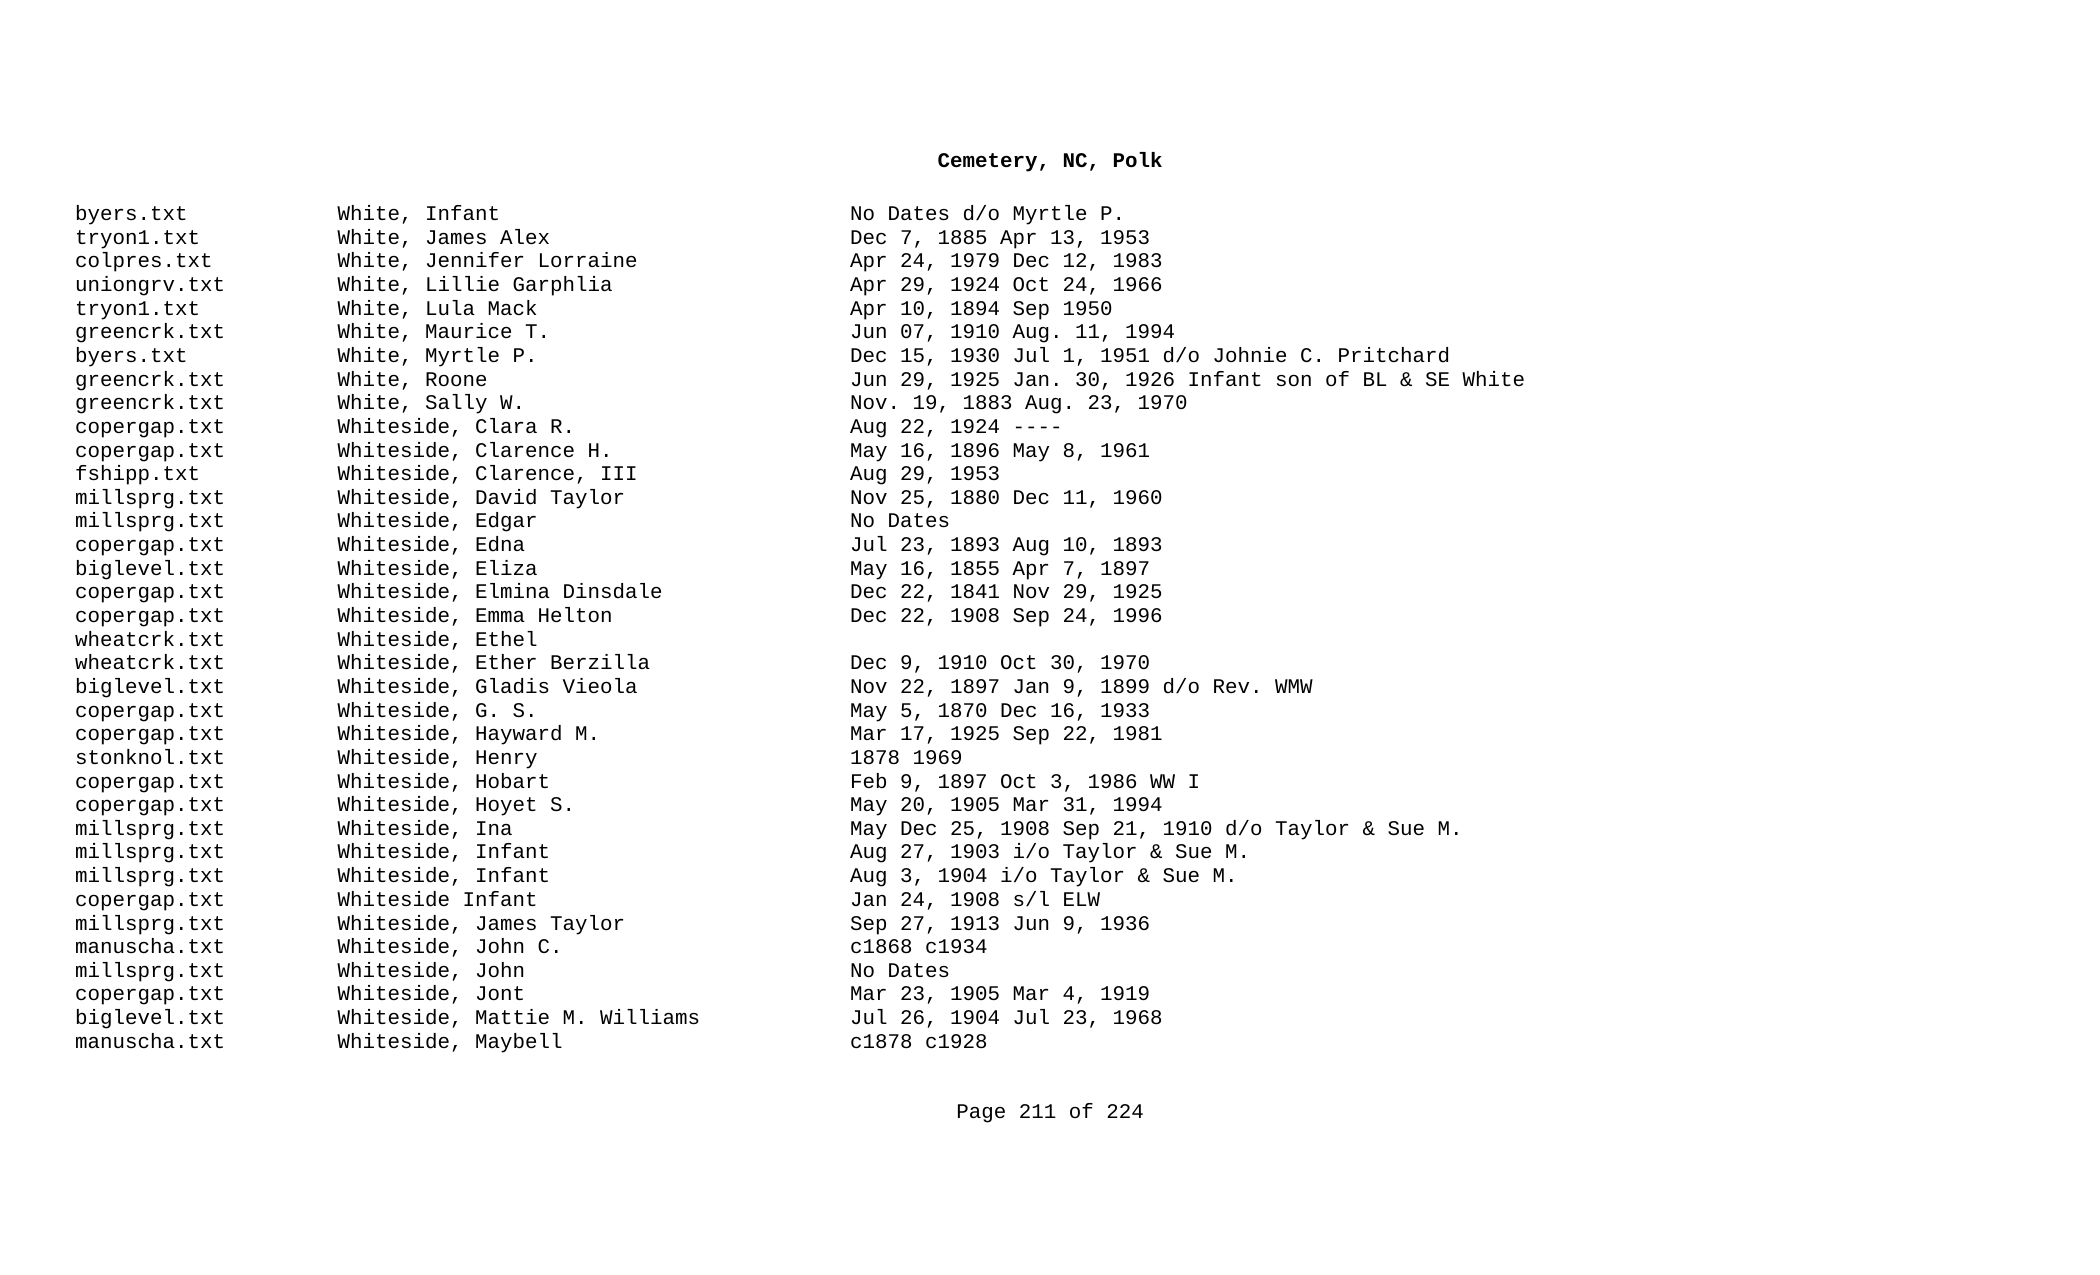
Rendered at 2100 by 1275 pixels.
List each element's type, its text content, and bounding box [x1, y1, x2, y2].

text copergap.txt Whiteside, Clarence H. May 16, 1896 May 8, 1961 [75, 439, 2025, 463]
text millsprg.txt Whiteside, Infant Aug 27, 1903 i/o Taylor & Sue M. [75, 842, 2025, 865]
text manuscha.txt Whiteside, Maybell c1878 c1928 [75, 1031, 2025, 1054]
text millsprg.txt Whiteside, Infant Aug 3, 1904 i/o Taylor & Sue M. [75, 865, 2025, 889]
text fshipp.txt Whiteside, Clarence, III Aug 29, 1953 [75, 463, 2025, 487]
text millsprg.txt Whiteside, David Taylor Nov 25, 1880 Dec 11, 1960 [75, 487, 2025, 511]
text millsprg.txt Whiteside, Edgar No Dates [75, 511, 2025, 534]
text millsprg.txt Whiteside, Ina May Dec 25, 1908 Sep 21, 1910 d/o Taylor & Sue M. [75, 818, 2025, 842]
text millsprg.txt Whiteside, James Taylor Sep 27, 1913 Jun 9, 1936 [75, 912, 2025, 936]
text wheatcrk.txt Whiteside, Ethel [75, 629, 2025, 652]
text byers.txt White, Infant No Dates d/o Myrtle P. [75, 203, 2025, 227]
text tryon1.txt White, Lula Mack Apr 10, 1894 Sep 1950 [75, 298, 2025, 321]
text manuscha.txt Whiteside, John C. c1868 c1934 [75, 936, 2025, 960]
text colpres.txt White, Jennifer Lorraine Apr 24, 1979 Dec 12, 1983 [75, 250, 2025, 274]
text stonknol.txt Whiteside, Henry 1878 1969 [75, 747, 2025, 771]
text greencrk.txt White, Maurice T. Jun 07, 1910 Aug. 11, 1994 [75, 321, 2025, 345]
text copergap.txt Whiteside, Jont Mar 23, 1905 Mar 4, 1919 [75, 983, 2025, 1007]
text biglevel.txt Whiteside, Eliza May 16, 1855 Apr 7, 1897 [75, 558, 2025, 581]
text copergap.txt Whiteside, Hobart Feb 9, 1897 Oct 3, 1986 WW I [75, 771, 2025, 794]
text tryon1.txt White, James Alex Dec 7, 1885 Apr 13, 1953 [75, 227, 2025, 250]
text wheatcrk.txt Whiteside, Ether Berzilla Dec 9, 1910 Oct 30, 1970 [75, 652, 2025, 676]
text copergap.txt Whiteside, Hayward M. Mar 17, 1925 Sep 22, 1981 [75, 723, 2025, 747]
text copergap.txt Whiteside Infant Jan 24, 1908 s/l ELW [75, 889, 2025, 912]
text biglevel.txt Whiteside, Mattie M. Williams Jul 26, 1904 Jul 23, 1968 [75, 1007, 2025, 1031]
text millsprg.txt Whiteside, John No Dates [75, 960, 2025, 983]
text copergap.txt Whiteside, Clara R. Aug 22, 1924 ---- [75, 416, 2025, 439]
text byers.txt White, Myrtle P. Dec 15, 1930 Jul 1, 1951 d/o Johnie C. Pritchard [75, 345, 2025, 369]
text copergap.txt Whiteside, Hoyet S. May 20, 1905 Mar 31, 1994 [75, 794, 2025, 818]
text copergap.txt Whiteside, Emma Helton Dec 22, 1908 Sep 24, 1996 [75, 605, 2025, 629]
text copergap.txt Whiteside, Elmina Dinsdale Dec 22, 1841 Nov 29, 1925 [75, 581, 2025, 605]
text greencrk.txt White, Roone Jun 29, 1925 Jan. 30, 1926 Infant son of BL & SE White [75, 369, 2025, 392]
text uniongrv.txt White, Lillie Garphlia Apr 29, 1924 Oct 24, 1966 [75, 274, 2025, 298]
text copergap.txt Whiteside, Edna Jul 23, 1893 Aug 10, 1893 [75, 534, 2025, 558]
text copergap.txt Whiteside, G. S. May 5, 1870 Dec 16, 1933 [75, 700, 2025, 723]
text greencrk.txt White, Sally W. Nov. 19, 1883 Aug. 23, 1970 [75, 392, 2025, 416]
text biglevel.txt Whiteside, Gladis Vieola Nov 22, 1897 Jan 9, 1899 d/o Rev. WMW [75, 676, 2025, 700]
